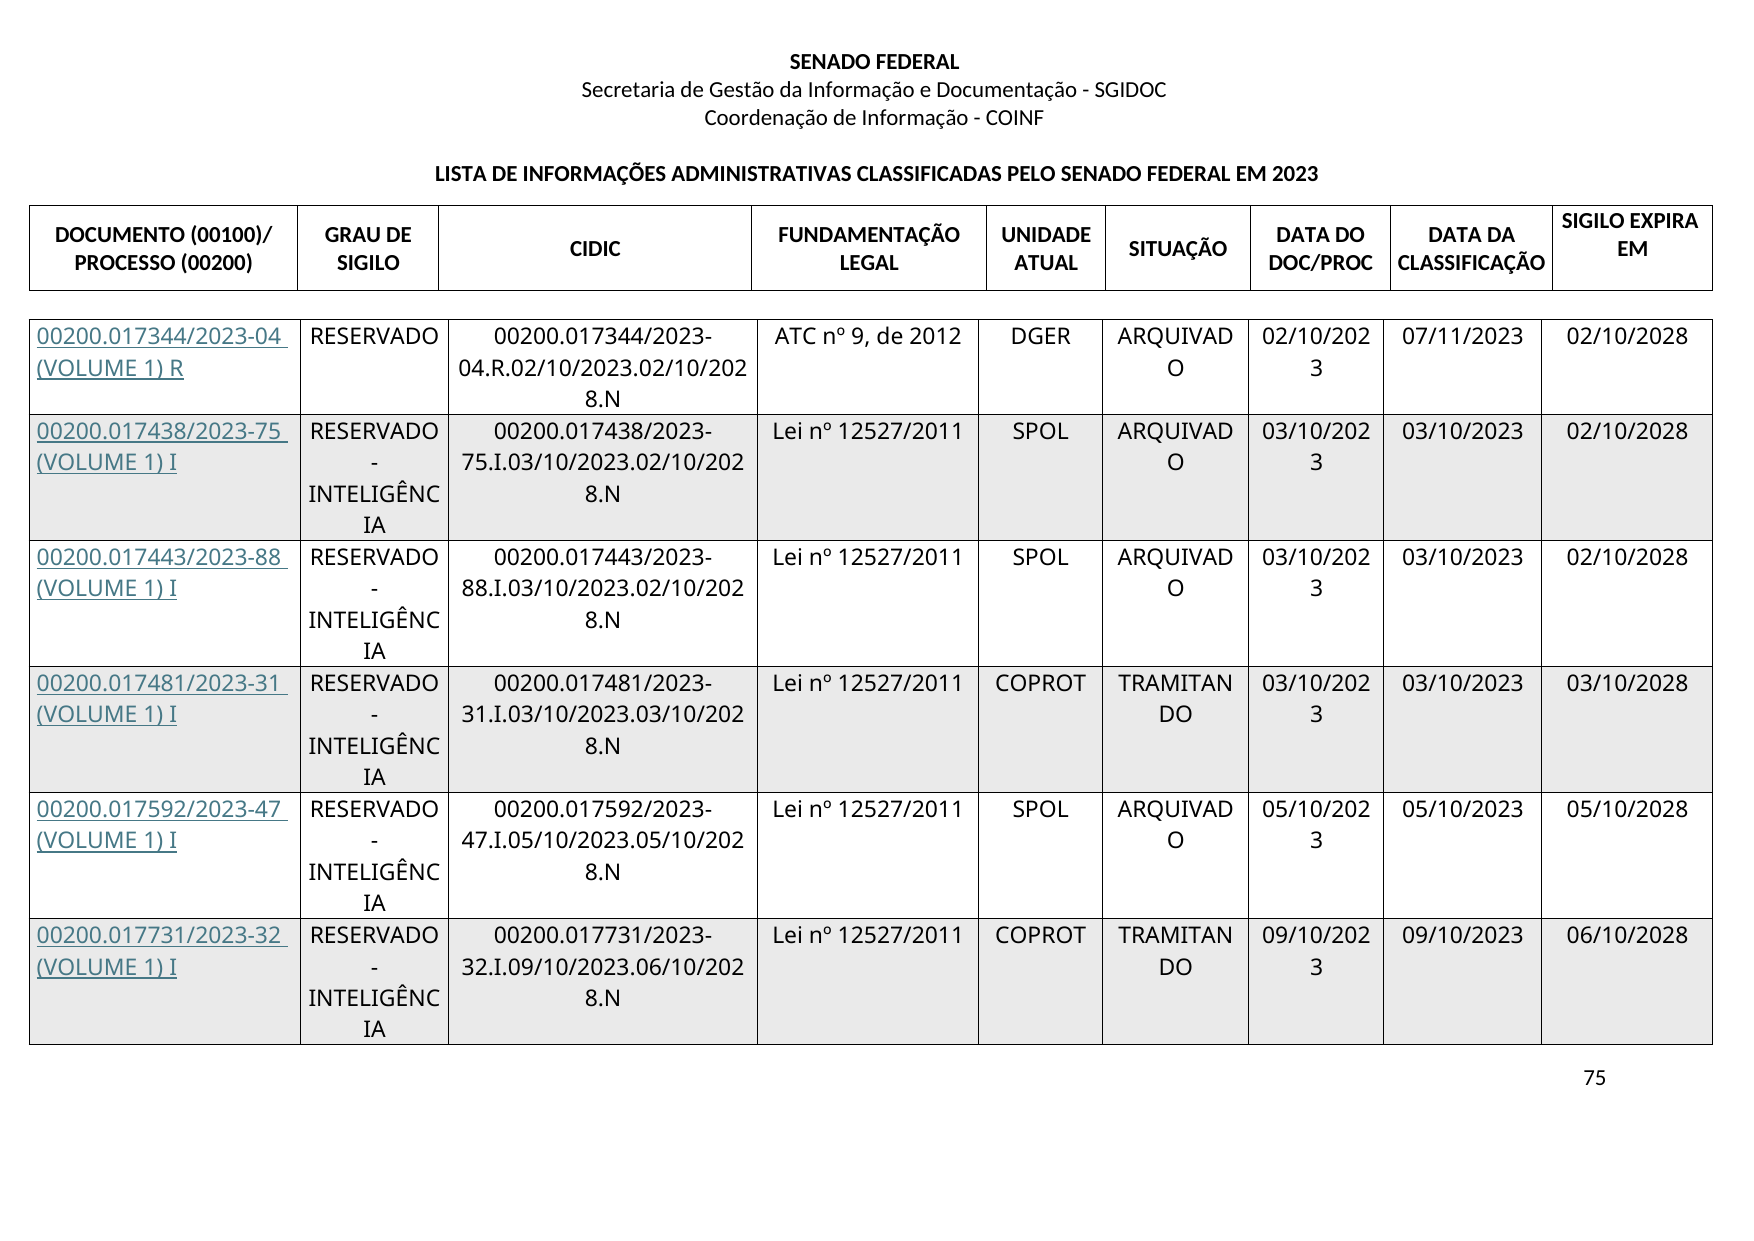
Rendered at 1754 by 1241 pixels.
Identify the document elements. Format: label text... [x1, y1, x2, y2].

table_cell DGER [979, 320, 1102, 414]
table_cell 02/10/2023 [1249, 320, 1383, 414]
table_cell RESERVADO - INTELIGÊNCIA [301, 541, 448, 666]
table_cell ARQUIVADO [1103, 320, 1248, 414]
table_cell 05/10/2023 [1249, 793, 1383, 918]
table_cell SPOL [979, 415, 1102, 540]
table_cell ATC nº 9, de 2012 [758, 320, 978, 414]
table_cell 02/10/2028 [1542, 541, 1712, 666]
table_cell 00200.017344/2023-04 (VOLUME 1) R [30, 320, 300, 414]
table_cell ARQUIVADO [1103, 541, 1248, 666]
table_cell 00200.017438/2023-75 (VOLUME 1) I [30, 415, 300, 540]
table_cell 00200.017731/2023-32 (VOLUME 1) I [30, 919, 300, 1044]
table_cell 00200.017344/2023-04.R.02/10/2023.02/10/2028.N [449, 320, 757, 414]
table_cell RESERVADO - INTELIGÊNCIA [301, 415, 448, 540]
table_cell TRAMITANDO [1103, 667, 1248, 792]
table_cell COPROT [979, 919, 1102, 1044]
table_cell 03/10/2023 [1384, 667, 1541, 792]
table_cell 03/10/2023 [1249, 667, 1383, 792]
table_cell 02/10/2028 [1542, 320, 1712, 414]
table_cell RESERVADO - INTELIGÊNCIA [301, 919, 448, 1044]
table_cell 00200.017443/2023-88.I.03/10/2023.02/10/2028.N [449, 541, 757, 666]
table_cell COPROT [979, 667, 1102, 792]
table_cell 03/10/2023 [1249, 541, 1383, 666]
table_cell 05/10/2028 [1542, 793, 1712, 918]
table_cell RESERVADO - INTELIGÊNCIA [301, 793, 448, 918]
table_cell 03/10/2023 [1384, 541, 1541, 666]
table_cell 03/10/2023 [1249, 415, 1383, 540]
table_cell 02/10/2028 [1542, 415, 1712, 540]
table_cell 06/10/2028 [1542, 919, 1712, 1044]
table_cell 00200.017592/2023-47 (VOLUME 1) I [30, 793, 300, 918]
table_cell 00200.017438/2023-75.I.03/10/2023.02/10/2028.N [449, 415, 757, 540]
table_cell 00200.017592/2023-47.I.05/10/2023.05/10/2028.N [449, 793, 757, 918]
table_cell 03/10/2028 [1542, 667, 1712, 792]
table_cell 00200.017481/2023-31 (VOLUME 1) I [30, 667, 300, 792]
table_cell 05/10/2023 [1384, 793, 1541, 918]
table_cell Lei nº 12527/2011 [758, 919, 978, 1044]
table_cell 07/11/2023 [1384, 320, 1541, 414]
table_cell ARQUIVADO [1103, 415, 1248, 540]
table_cell TRAMITANDO [1103, 919, 1248, 1044]
table_cell Lei nº 12527/2011 [758, 541, 978, 666]
table_cell 03/10/2023 [1384, 415, 1541, 540]
table_cell 09/10/2023 [1249, 919, 1383, 1044]
table_cell SPOL [979, 541, 1102, 666]
table_cell 00200.017731/2023-32.I.09/10/2023.06/10/2028.N [449, 919, 757, 1044]
table_cell 00200.017443/2023-88 (VOLUME 1) I [30, 541, 300, 666]
table_cell 09/10/2023 [1384, 919, 1541, 1044]
table_cell RESERVADO - INTELIGÊNCIA [301, 667, 448, 792]
table_cell Lei nº 12527/2011 [758, 667, 978, 792]
table_cell SPOL [979, 793, 1102, 918]
table_cell Lei nº 12527/2011 [758, 793, 978, 918]
table_cell Lei nº 12527/2011 [758, 415, 978, 540]
table_cell 00200.017481/2023-31.I.03/10/2023.03/10/2028.N [449, 667, 757, 792]
table_cell RESERVADO [301, 320, 448, 414]
table_cell ARQUIVADO [1103, 793, 1248, 918]
